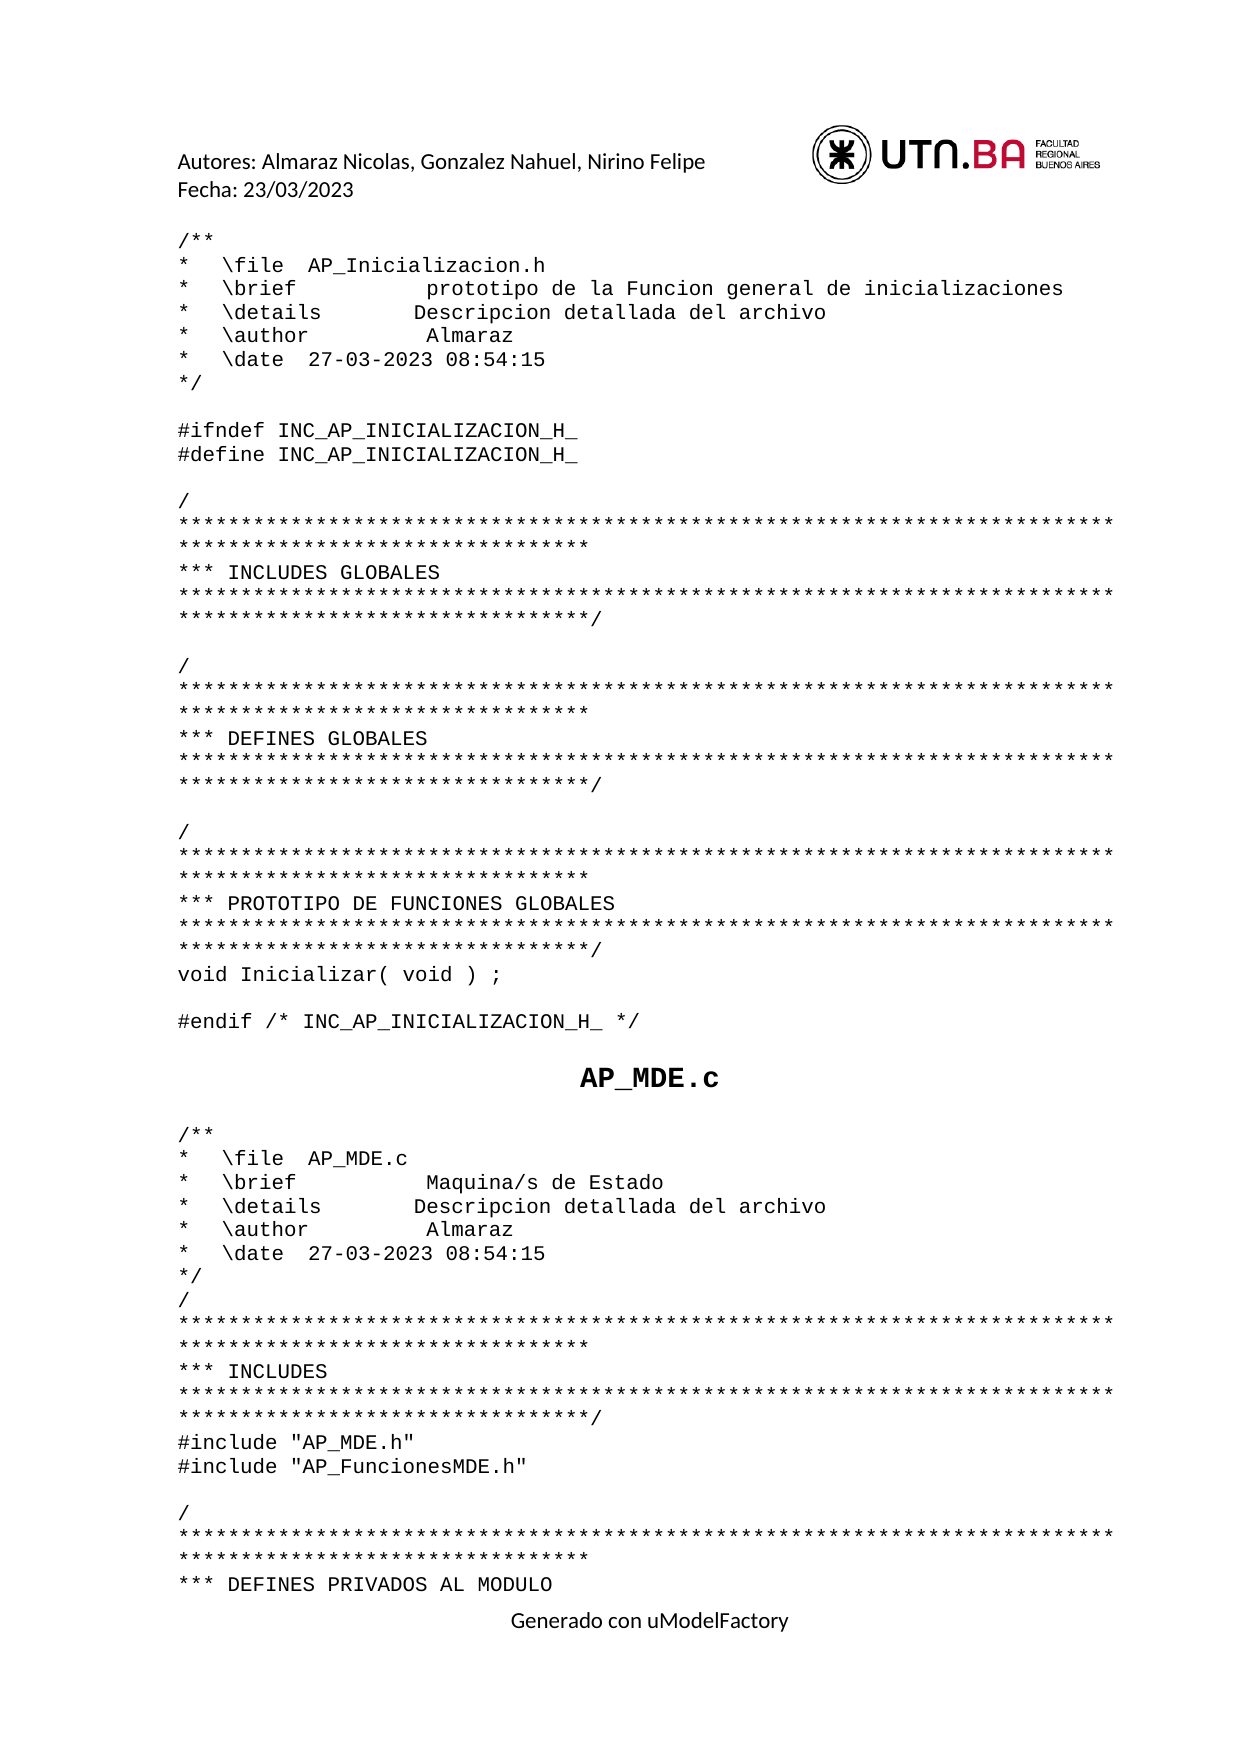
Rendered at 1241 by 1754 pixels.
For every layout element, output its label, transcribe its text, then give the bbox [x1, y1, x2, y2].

text #include "AP_FuncionesMDE.h" [177, 1456, 1122, 1479]
text ************************************************************************************************************/ [177, 586, 1122, 633]
text * \details Descripcion detallada del archivo [177, 302, 1122, 326]
text ************************************************************************************************************/ [177, 917, 1122, 964]
text /** [177, 231, 1122, 254]
text * \author Almaraz [177, 1219, 1122, 1243]
table_header AP_MDE.c [177, 1063, 1122, 1096]
text *** INCLUDES GLOBALES [177, 562, 1122, 586]
text #include "AP_MDE.h" [177, 1432, 1122, 1456]
text */ [177, 1267, 1122, 1290]
text * \brief prototipo de la Funcion general de inicializaciones [177, 278, 1122, 302]
text * \file AP_Inicializacion.h [177, 254, 1122, 278]
text /************************************************************************************************************ [177, 491, 1122, 562]
text * \details Descripcion detallada del archivo [177, 1196, 1122, 1219]
text /************************************************************************************************************ [177, 1503, 1122, 1574]
text ************************************************************************************************************/ [177, 1385, 1122, 1432]
text /************************************************************************************************************ [177, 822, 1122, 893]
text #define INC_AP_INICIALIZACION_H_ [177, 444, 1122, 467]
text /** [177, 1125, 1122, 1148]
text #endif /* INC_AP_INICIALIZACION_H_ */ [177, 1011, 1122, 1035]
text * \date 27-03-2023 08:54:15 [177, 349, 1122, 373]
text *** DEFINES GLOBALES [177, 727, 1122, 751]
text * \file AP_MDE.c [177, 1148, 1122, 1172]
picture [798, 118, 1122, 190]
text #ifndef INC_AP_INICIALIZACION_H_ [177, 420, 1122, 444]
text ************************************************************************************************************/ [177, 751, 1122, 798]
text /************************************************************************************************************ [177, 1290, 1122, 1361]
text * \author Almaraz [177, 326, 1122, 349]
text *** INCLUDES [177, 1361, 1122, 1385]
text void Inicializar( void ) ; [177, 964, 1122, 988]
text *** PROTOTIPO DE FUNCIONES GLOBALES [177, 893, 1122, 917]
text /************************************************************************************************************ [177, 657, 1122, 727]
text * \brief Maquina/s de Estado [177, 1172, 1122, 1196]
text * \date 27-03-2023 08:54:15 [177, 1243, 1122, 1267]
text */ [177, 373, 1122, 396]
text *** DEFINES PRIVADOS AL MODULO [177, 1574, 1122, 1598]
